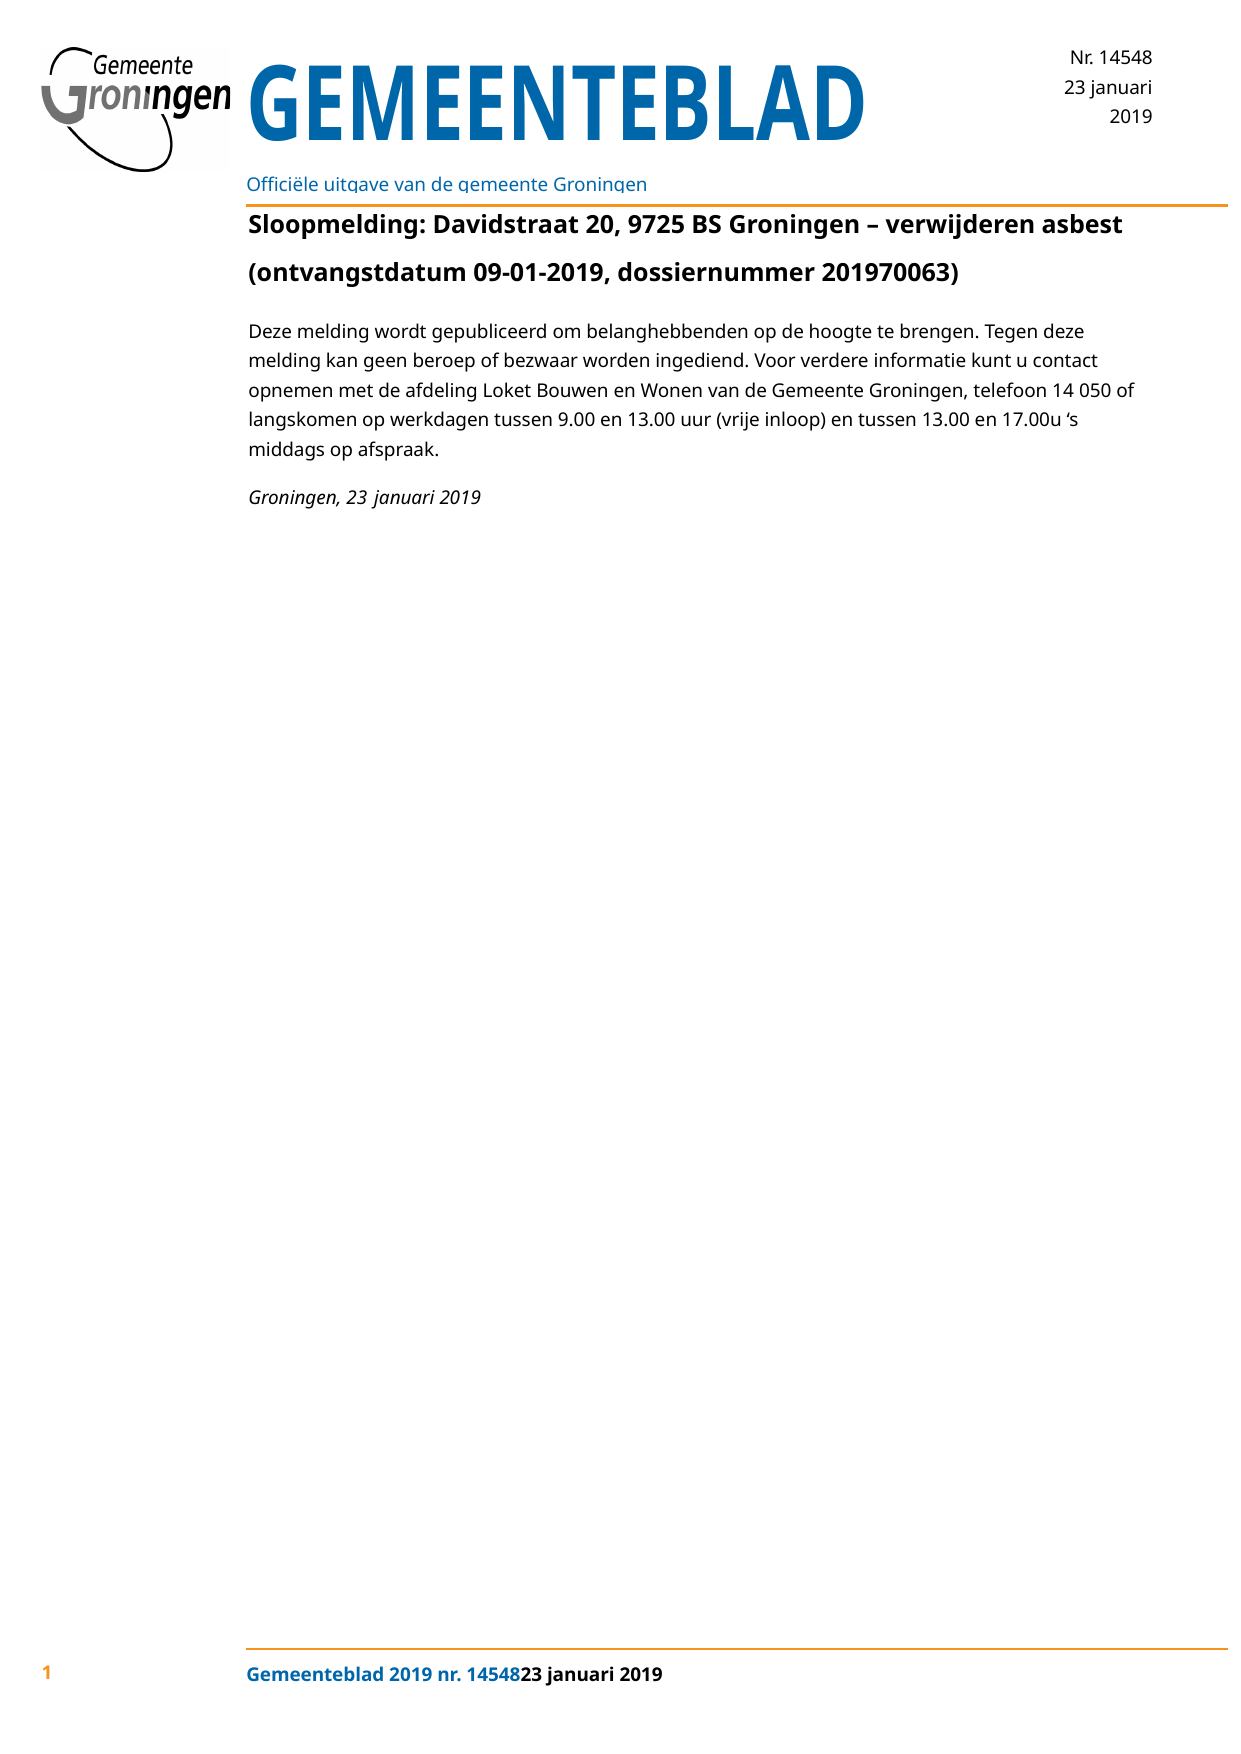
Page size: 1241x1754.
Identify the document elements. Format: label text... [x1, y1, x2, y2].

text Sloopmelding: Davidstraat 20, 9725 BS Groningen – verwijderen asbest (ontvangstdatum 09-01-2019, dossiernummer 201970063) [248, 207, 1152, 288]
text Deze melding wordt gepubliceerd om belanghebbenden op de hoogte te brengen. Tegen deze melding kan geen beroep of bezwaar worden ingediend. Voor verdere informatie kunt u contact opnemen met de afdeling Loket Bouwen en Wonen van de Gemeente Groningen, telefoon 14 050 of langskomen op werkdagen tussen 9.00 en 13.00 uur (vrije inloop) en tussen 13.00 en 17.00u ‘s middags op afspraak. [248, 318, 1152, 462]
picture [41, 47, 231, 172]
text Groningen, 23 januari 2019 [248, 484, 1152, 510]
